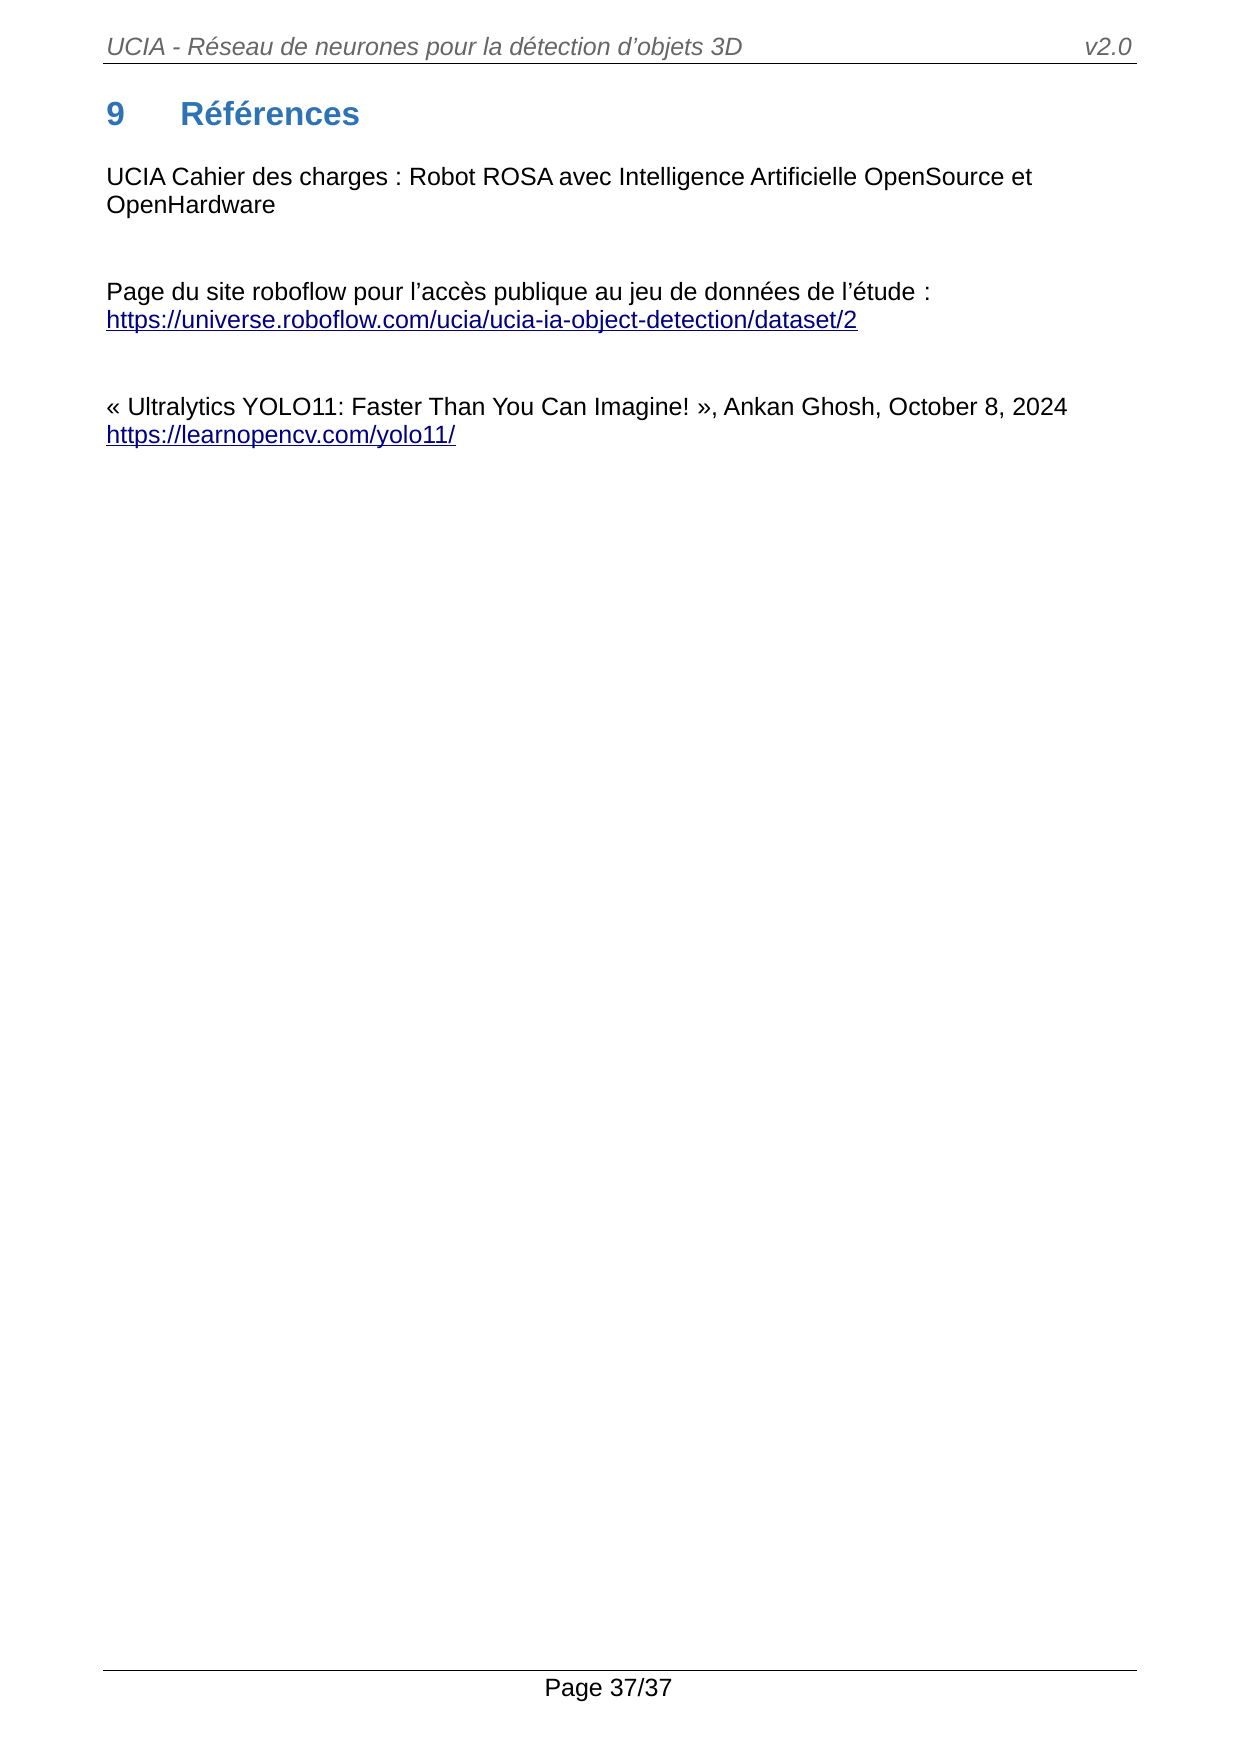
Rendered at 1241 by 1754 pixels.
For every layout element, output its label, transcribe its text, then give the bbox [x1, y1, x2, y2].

text https://universe.roboflow.com/ucia/ucia-ia-object-detection/dataset/2 [106, 305, 1134, 334]
text « Ultralytics YOLO11: Faster Than You Can Imagine! », Ankan Ghosh, October 8, 2024 [106, 391, 1134, 420]
text https://learnopencv.com/yolo11/ [106, 420, 1134, 449]
subtitle Références [106, 94, 1134, 132]
text Page du site roboflow pour l’accès publique au jeu de données de l’étude : [106, 276, 1134, 305]
text UCIA Cahier des charges : Robot ROSA avec Intelligence Artificielle OpenSource et OpenHardware [106, 161, 1134, 219]
